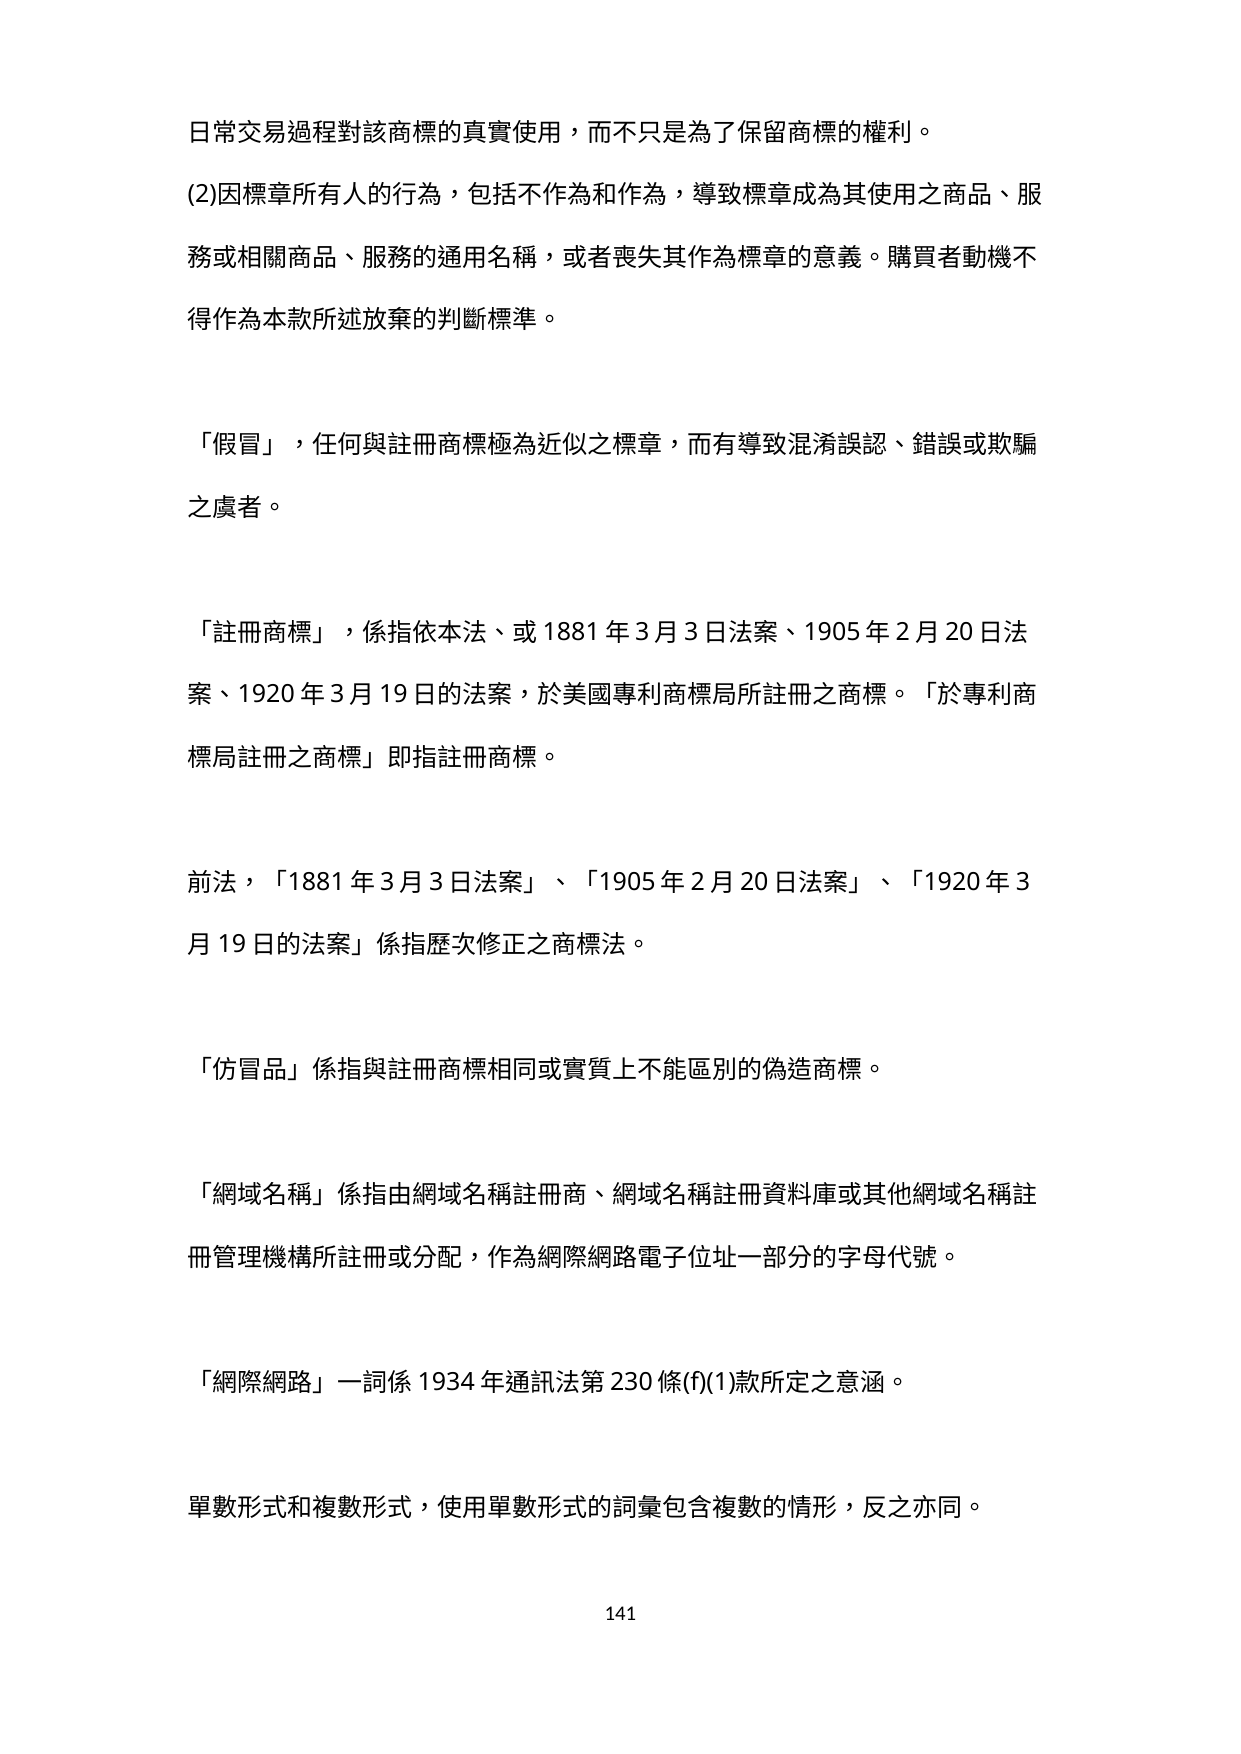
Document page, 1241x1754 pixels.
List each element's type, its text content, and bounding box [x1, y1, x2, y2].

text 「網域名稱」係指由網域名稱註冊商、網域名稱註冊資料庫或其他網域名稱註冊管理機構所註冊或分配，作為網際網路電子位址一部分的字母代號。 [187, 1151, 1053, 1276]
text 「網際網路」一詞係1934年通訊法第230條(f)(1)款所定之意涵。 [187, 1339, 1053, 1401]
text 單數形式和複數形式，使用單數形式的詞彙包含複數的情形，反之亦同。 [187, 1464, 1053, 1526]
text 「假冒」，任何與註冊商標極為近似之標章，而有導致混淆誤認、錯誤或欺騙之虞者。 [187, 401, 1053, 526]
text 前法，「1881年3月3日法案」、「1905年2月20日法案」、「1920年3月19日的法案」係指歷次修正之商標法。 [187, 839, 1053, 964]
text 「仿冒品」係指與註冊商標相同或實質上不能區別的偽造商標。 [187, 1026, 1053, 1089]
text 日常交易過程對該商標的真實使用，而不只是為了保留商標的權利。 [187, 89, 1053, 151]
text (2)因標章所有人的行為，包括不作為和作為，導致標章成為其使用之商品、服務或相關商品、服務的通用名稱，或者喪失其作為標章的意義。購買者動機不得作為本款所述放棄的判斷標準。 [187, 151, 1053, 339]
text 「註冊商標」，係指依本法、或1881年3月3日法案、1905年2月20日法案、1920年3月19日的法案，於美國專利商標局所註冊之商標。「於專利商標局註冊之商標」即指註冊商標。 [187, 589, 1053, 776]
